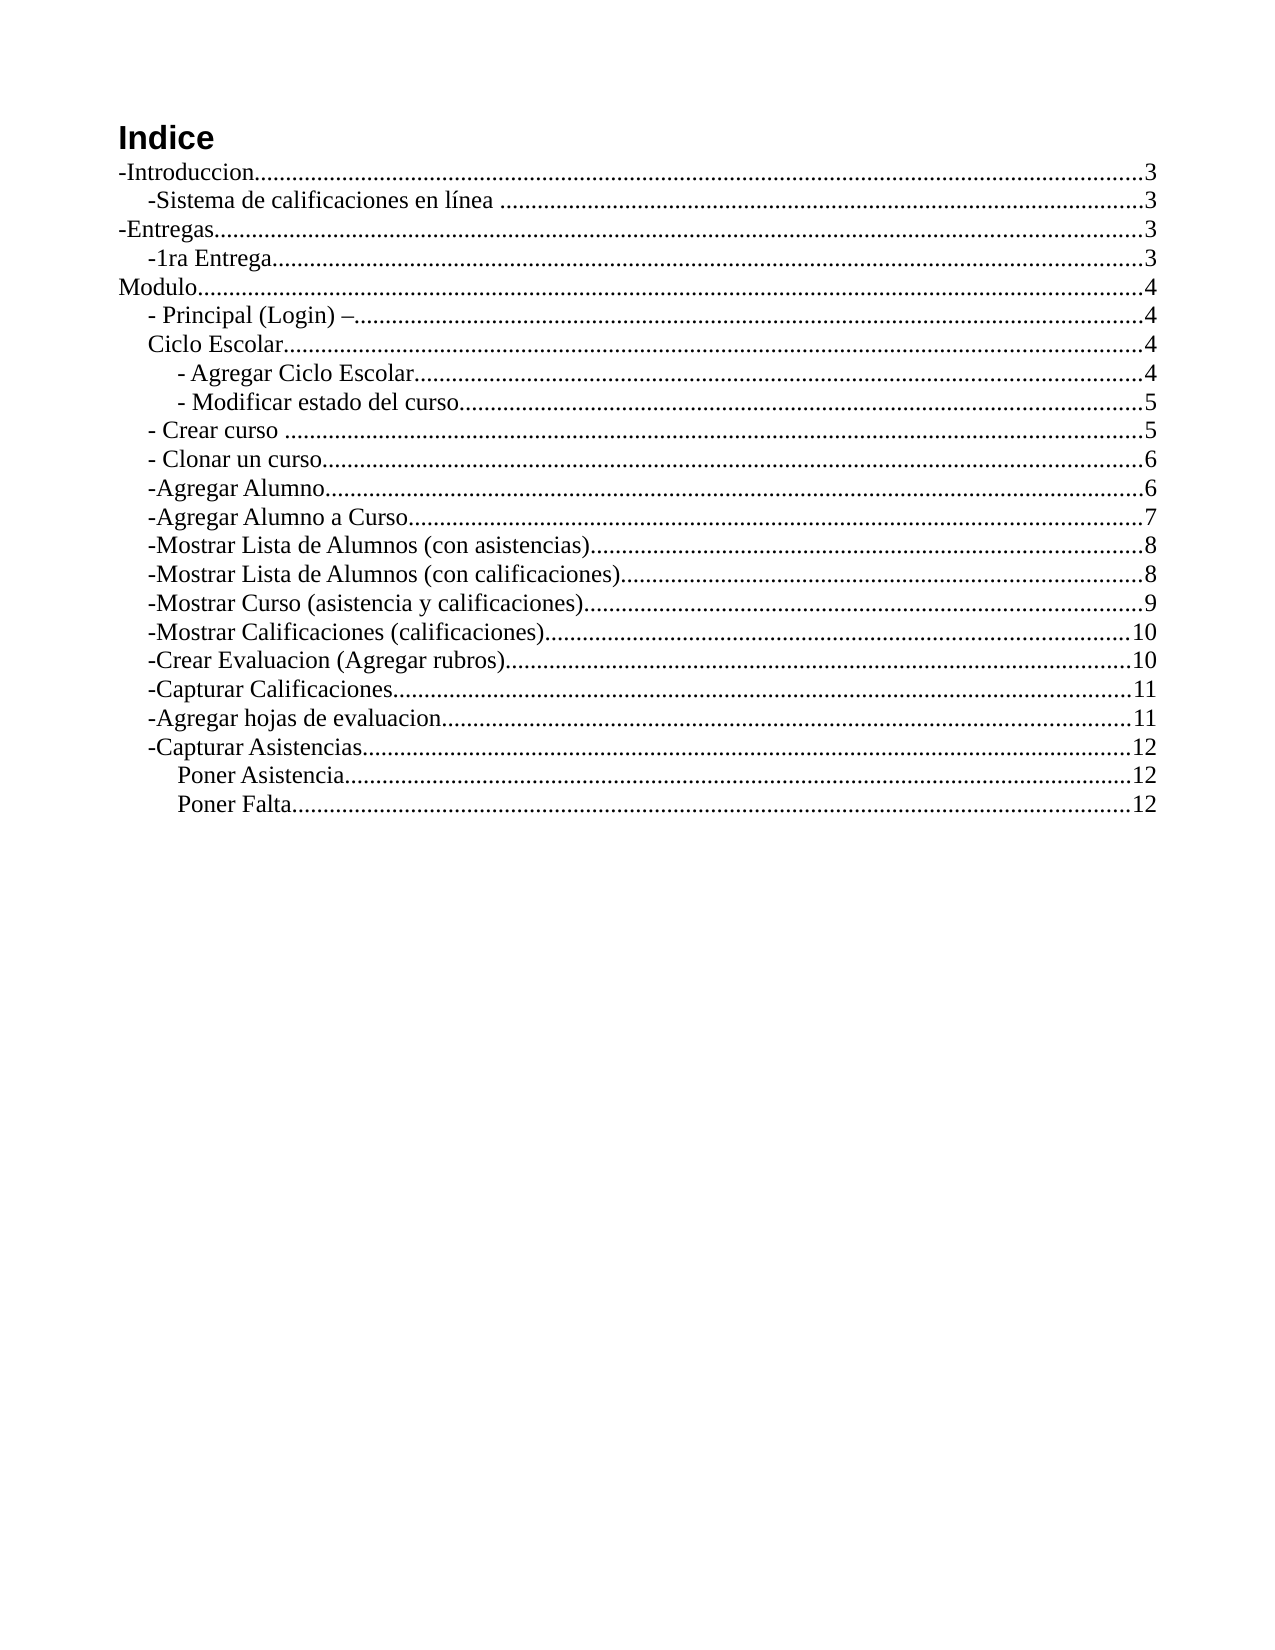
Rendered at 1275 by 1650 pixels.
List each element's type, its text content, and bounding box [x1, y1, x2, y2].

text - Modificar estado del curso 5 [177, 387, 1157, 415]
text -Entregas 3 [118, 214, 1157, 243]
text -Capturar Asistencias 12 [148, 732, 1157, 760]
text Ciclo Escolar 4 [148, 329, 1157, 358]
text -Agregar Alumno a Curso 7 [148, 502, 1157, 530]
text -Mostrar Calificaciones (calificaciones) 10 [148, 617, 1157, 645]
text -Capturar Calificaciones 11 [148, 674, 1157, 703]
text - Clonar un curso 6 [148, 444, 1157, 473]
text - Crear curso 5 [148, 415, 1157, 444]
text -Agregar hojas de evaluacion 11 [148, 703, 1157, 732]
text -1ra Entrega 3 [148, 243, 1157, 272]
text - Agregar Ciclo Escolar 4 [177, 358, 1157, 387]
text - Principal (Login) – 4 [148, 300, 1157, 329]
text Modulo 4 [118, 272, 1157, 300]
text -Crear Evaluacion (Agregar rubros) 10 [148, 645, 1157, 674]
text Poner Asistencia 12 [177, 760, 1157, 789]
text -Agregar Alumno 6 [148, 473, 1157, 502]
text -Sistema de calificaciones en línea 3 [148, 185, 1157, 214]
text -Mostrar Curso (asistencia y calificaciones) 9 [148, 588, 1157, 617]
text Poner Falta 12 [177, 789, 1157, 818]
text -Introduccion 3 [118, 157, 1157, 185]
text -Mostrar Lista de Alumnos (con calificaciones) 8 [148, 559, 1157, 588]
subtitle Indice [118, 118, 1157, 157]
text -Mostrar Lista de Alumnos (con asistencias) 8 [148, 530, 1157, 559]
